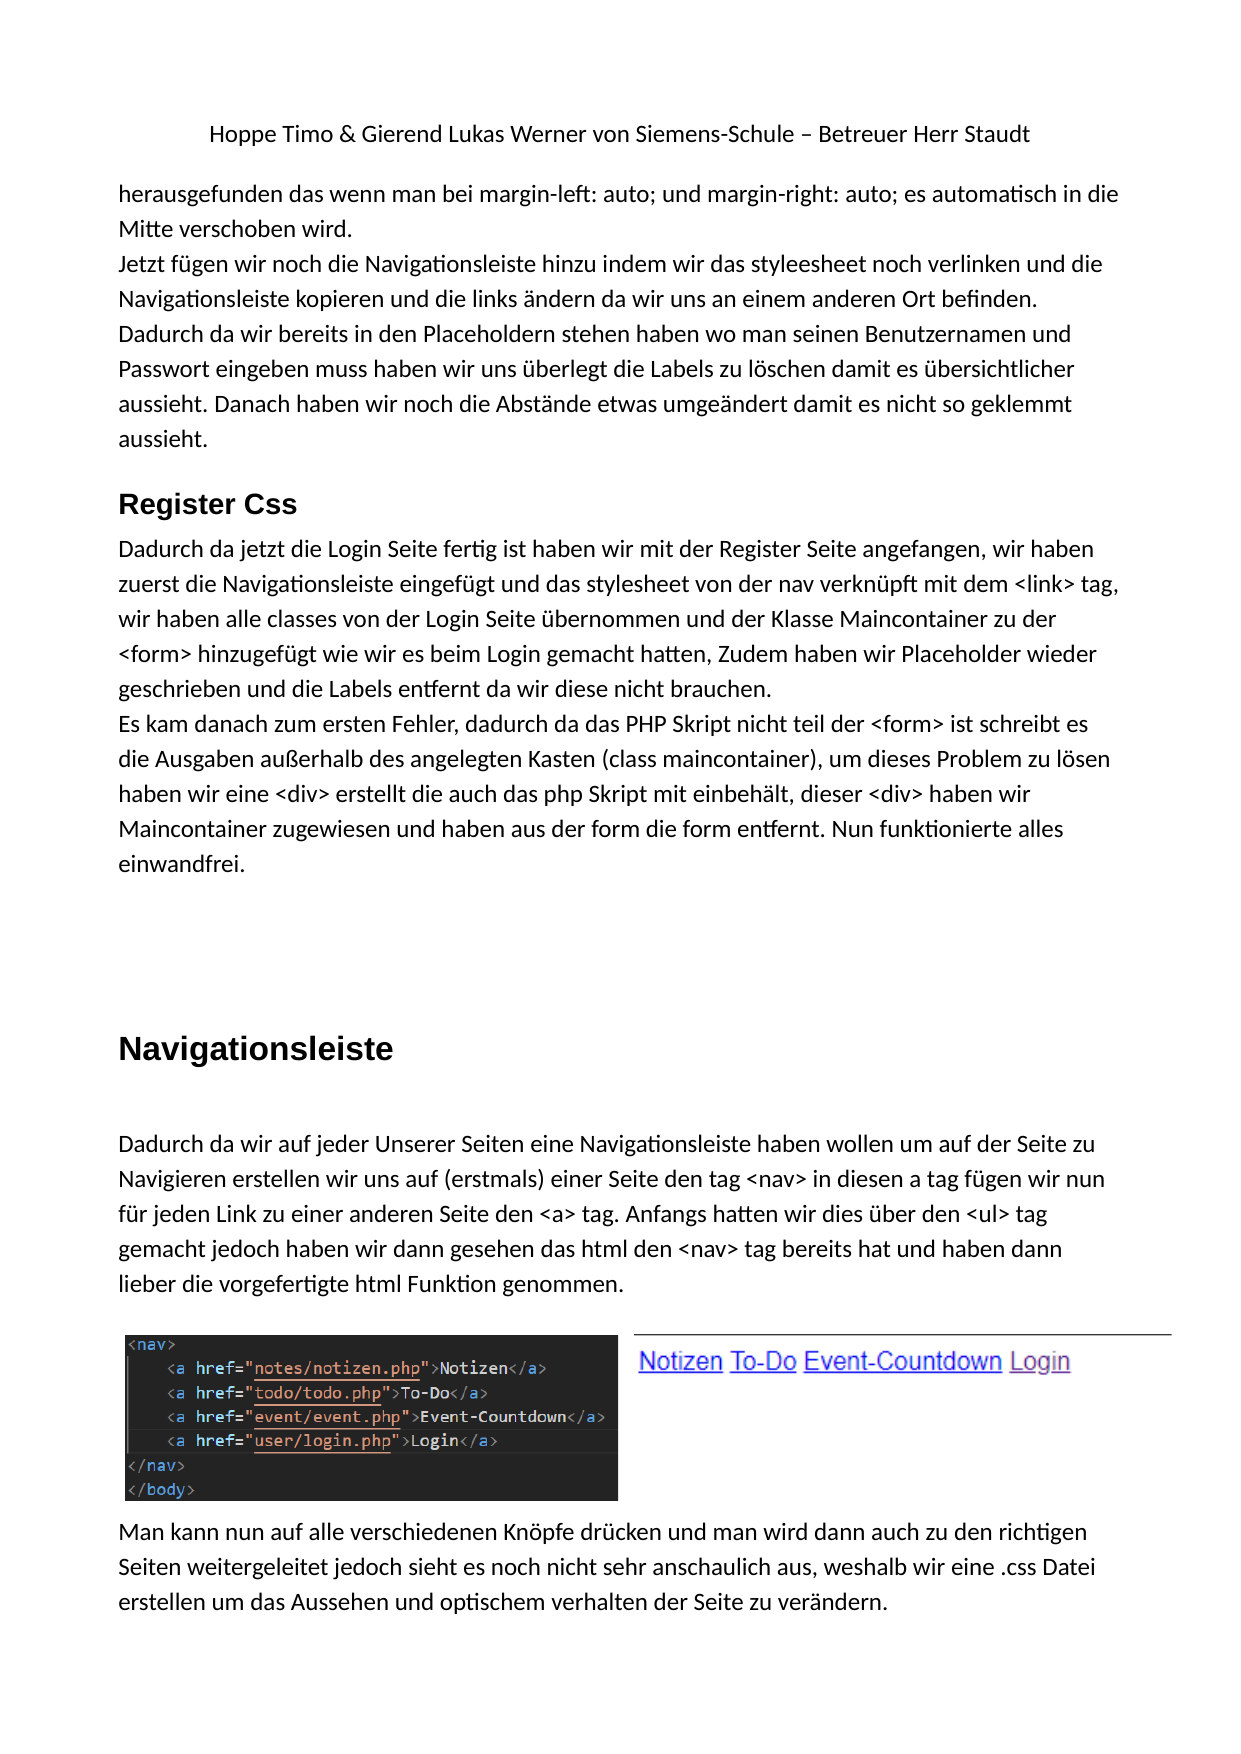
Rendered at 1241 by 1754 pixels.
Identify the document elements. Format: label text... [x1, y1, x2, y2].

subtitle Register Css [118, 487, 1122, 521]
picture [125, 1335, 619, 1501]
picture [634, 1334, 1172, 1430]
subtitle Navigationsleiste [118, 952, 1122, 1068]
text Man kann nun auf alle verschiedenen Knöpfe drücken und man wird dann auch zu den richtigen Seiten weitergeleitet jedoch sieht es noch nicht sehr anschaulich aus, weshalb wir eine .css Datei erstellen um das Aussehen und optischem verhalten der Seite zu verändern. [118, 1516, 1122, 1616]
text herausgefunden das wenn man bei margin-left: auto; und margin-right: auto; es automatisch in die Mitte verschoben wird. Jetzt fügen wir noch die Navigationsleiste hinzu indem wir das styleesheet noch verlinken und die Navigationsleiste kopieren und die links ändern da wir uns an einem anderen Ort befinden. Dadurch da wir bereits in den Placeholdern stehen haben wo man seinen Benutzernamen und Passwort eingeben muss haben wir uns überlegt die Labels zu löschen damit es übersichtlicher aussieht. Danach haben wir noch die Abstände etwas umgeändert damit es nicht so geklemmt aussieht. [118, 178, 1122, 454]
text Dadurch da jetzt die Login Seite fertig ist haben wir mit der Register Seite angefangen, wir haben zuerst die Navigationsleiste eingefügt und das stylesheet von der nav verknüpft mit dem <link> tag, wir haben alle classes von der Login Seite übernommen und der Klasse Maincontainer zu der <form> hinzugefügt wie wir es beim Login gemacht hatten, Zudem haben wir Placeholder wieder geschrieben und die Labels entfernt da wir diese nicht brauchen. Es kam danach zum ersten Fehler, dadurch da das PHP Skript nicht teil der <form> ist schreibt es die Ausgaben außerhalb des angelegten Kasten (class maincontainer), um dieses Problem zu lösen haben wir eine <div> erstellt die auch das php Skript mit einbehält, dieser <div> haben wir Maincontainer zugewiesen und haben aus der form die form entfernt. Nun funktionierte alles einwandfrei. [118, 533, 1122, 912]
text Dadurch da wir auf jeder Unserer Seiten eine Navigationsleiste haben wollen um auf der Seite zu Navigieren erstellen wir uns auf (erstmals) einer Seite den tag <nav> in diesen a tag fügen wir nun für jeden Link zu einer anderen Seite den <a> tag. Anfangs hatten wir dies über den <ul> tag gemacht jedoch haben wir dann gesehen das html den <nav> tag bereits hat und haben dann lieber die vorgefertigte html Funktion genommen. [118, 1128, 1122, 1298]
